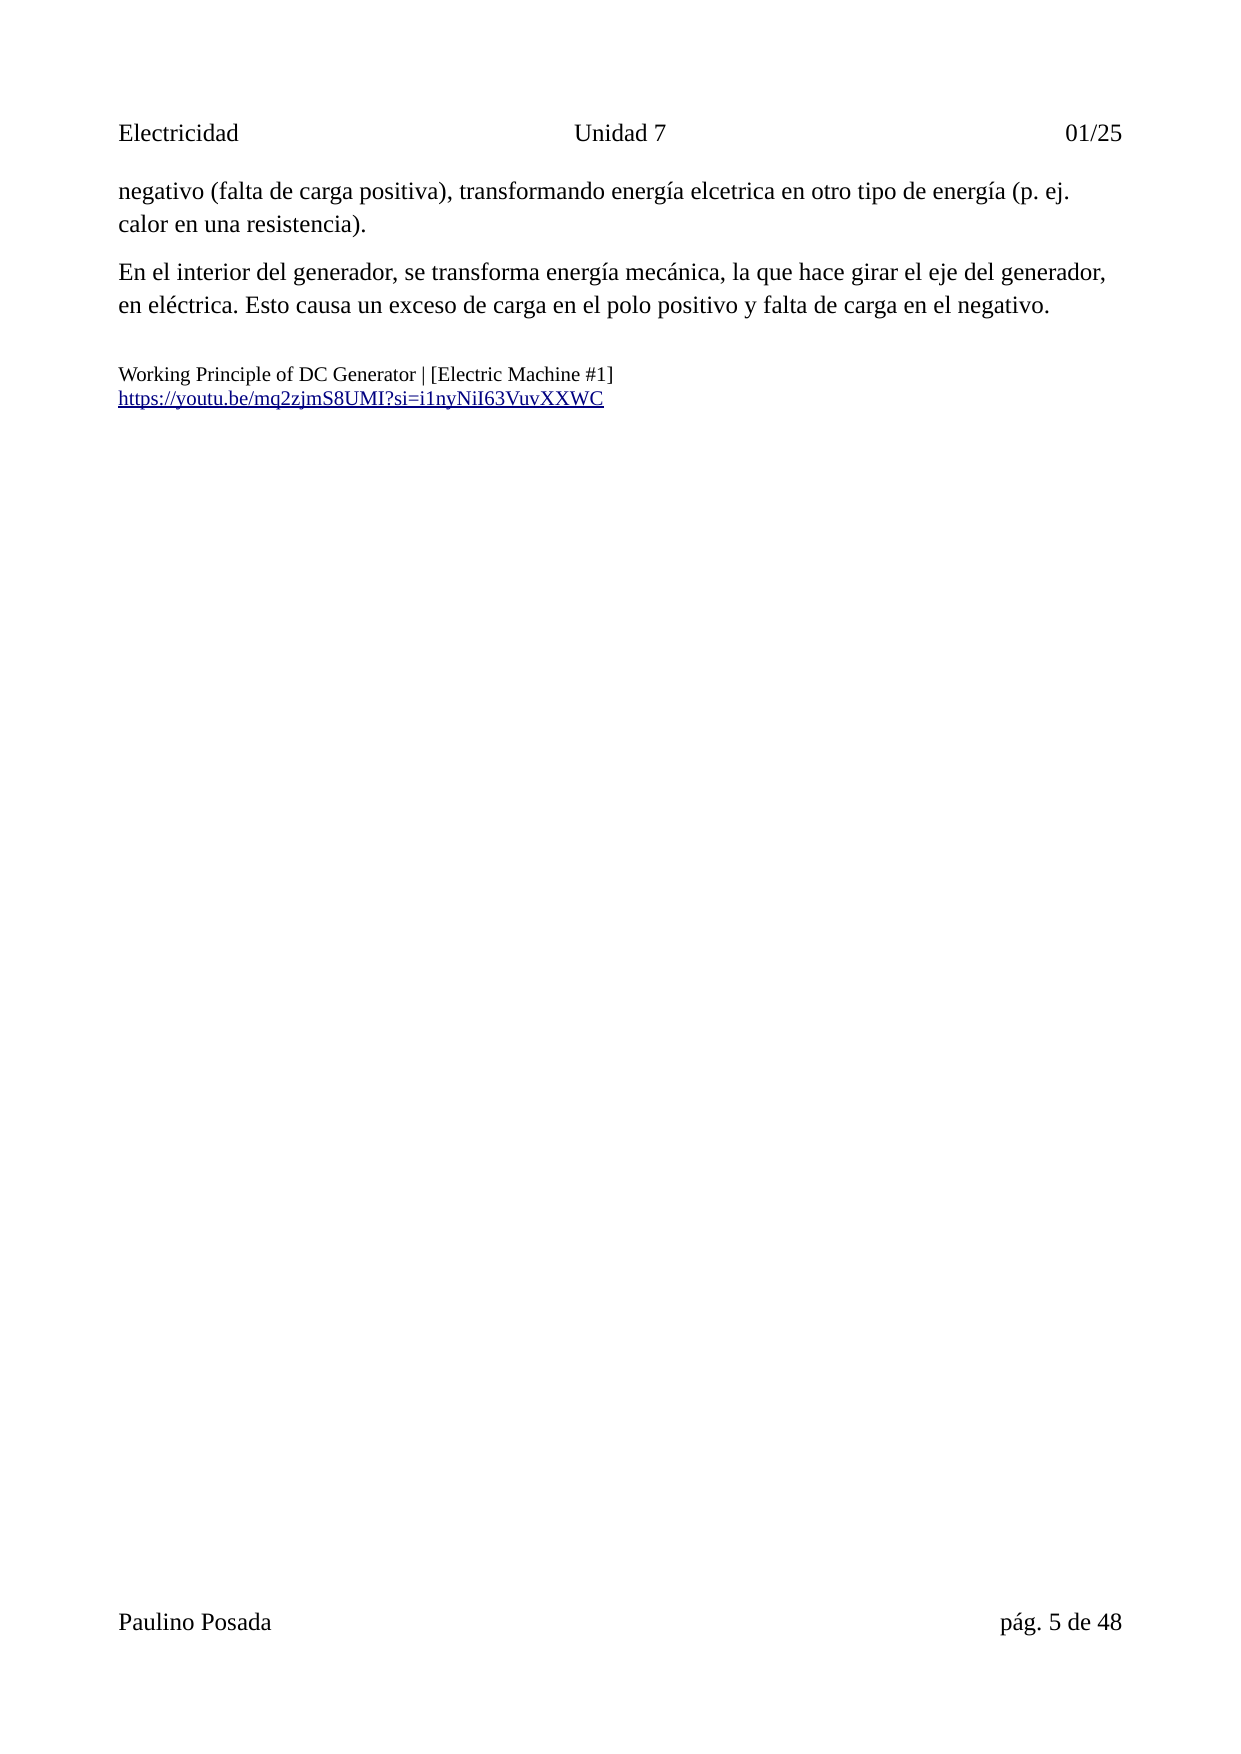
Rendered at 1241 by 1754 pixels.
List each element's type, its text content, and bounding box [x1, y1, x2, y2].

text https://youtu.be/mq2zjmS8UMI?si=i1nyNiI63VuvXXWC [118, 386, 1122, 410]
text Working Principle of DC Generator | [Electric Machine #1] [118, 362, 1122, 386]
text En el interior del generador, se transforma energía mecánica, la que hace girar el eje del generador, en eléctrica. Esto causa un exceso de carga en el polo positivo y falta de carga en el negativo. [118, 257, 1122, 319]
text negativo (falta de carga positiva), transformando energía elcetrica en otro tipo de energía (p. ej. calor en una resistencia). [118, 176, 1122, 238]
